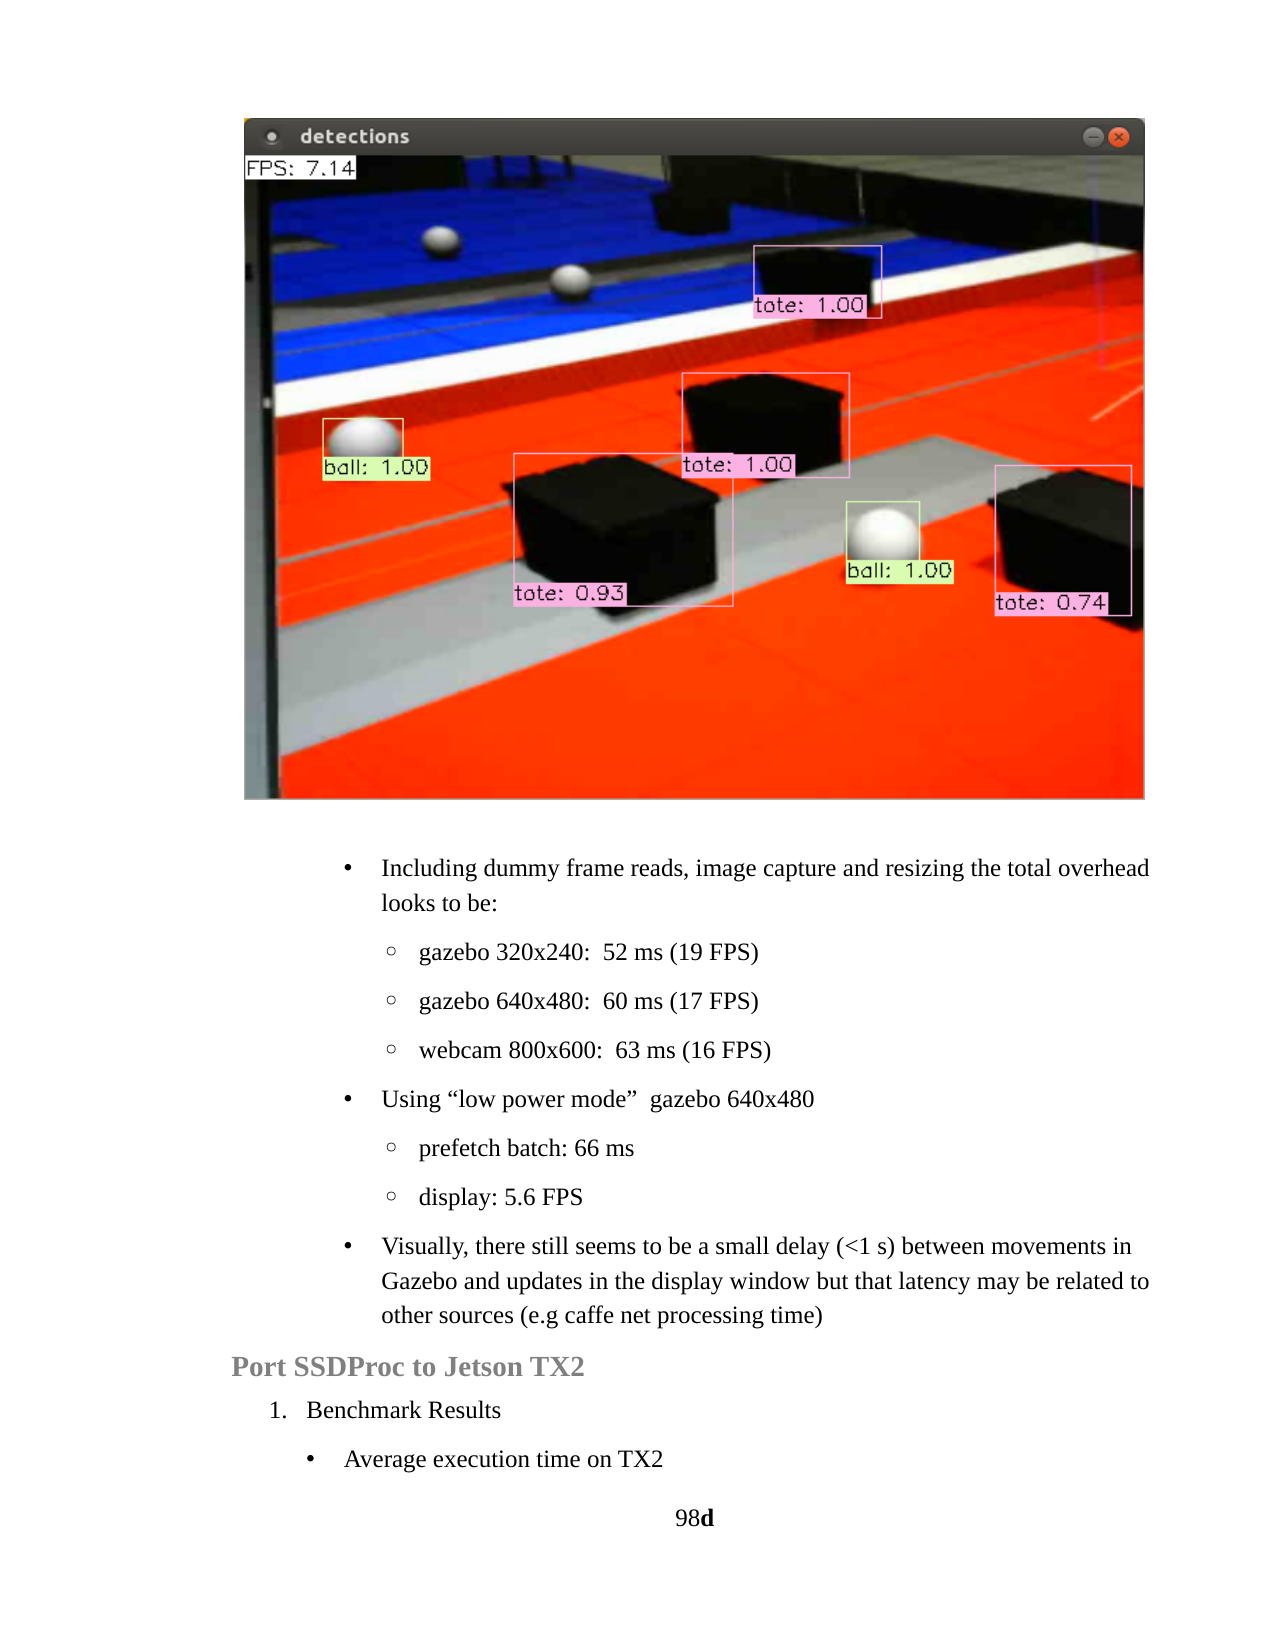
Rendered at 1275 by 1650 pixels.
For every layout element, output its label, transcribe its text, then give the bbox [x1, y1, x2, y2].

list Visually, there still seems to be a small delay (<1 s) between movements in Gazebo and updates in the display window but that latency may be related to other sources (e.g caffe net processing time) [344, 1231, 1158, 1329]
list gazebo 320x240: 52 ms (19 FPS) [381, 937, 1158, 966]
list webcam 800x600: 63 ms (16 FPS) [381, 1035, 1158, 1064]
list prefetch batch: 66 ms [381, 1133, 1158, 1162]
list Average execution time on TX2 [306, 1444, 1158, 1473]
list Including dummy frame reads, image capture and resizing the total overhead looks to be: [344, 853, 1158, 917]
list display: 5.6 FPS [381, 1182, 1158, 1211]
picture [244, 118, 1145, 800]
list gazebo 640x480: 60 ms (17 FPS) [381, 986, 1158, 1015]
list Using “low power mode” gazebo 640x480 [344, 1084, 1158, 1113]
list Benchmark Results [269, 1395, 1158, 1424]
subtitle Port SSDProc to Jetson TX2 [231, 1349, 1158, 1383]
